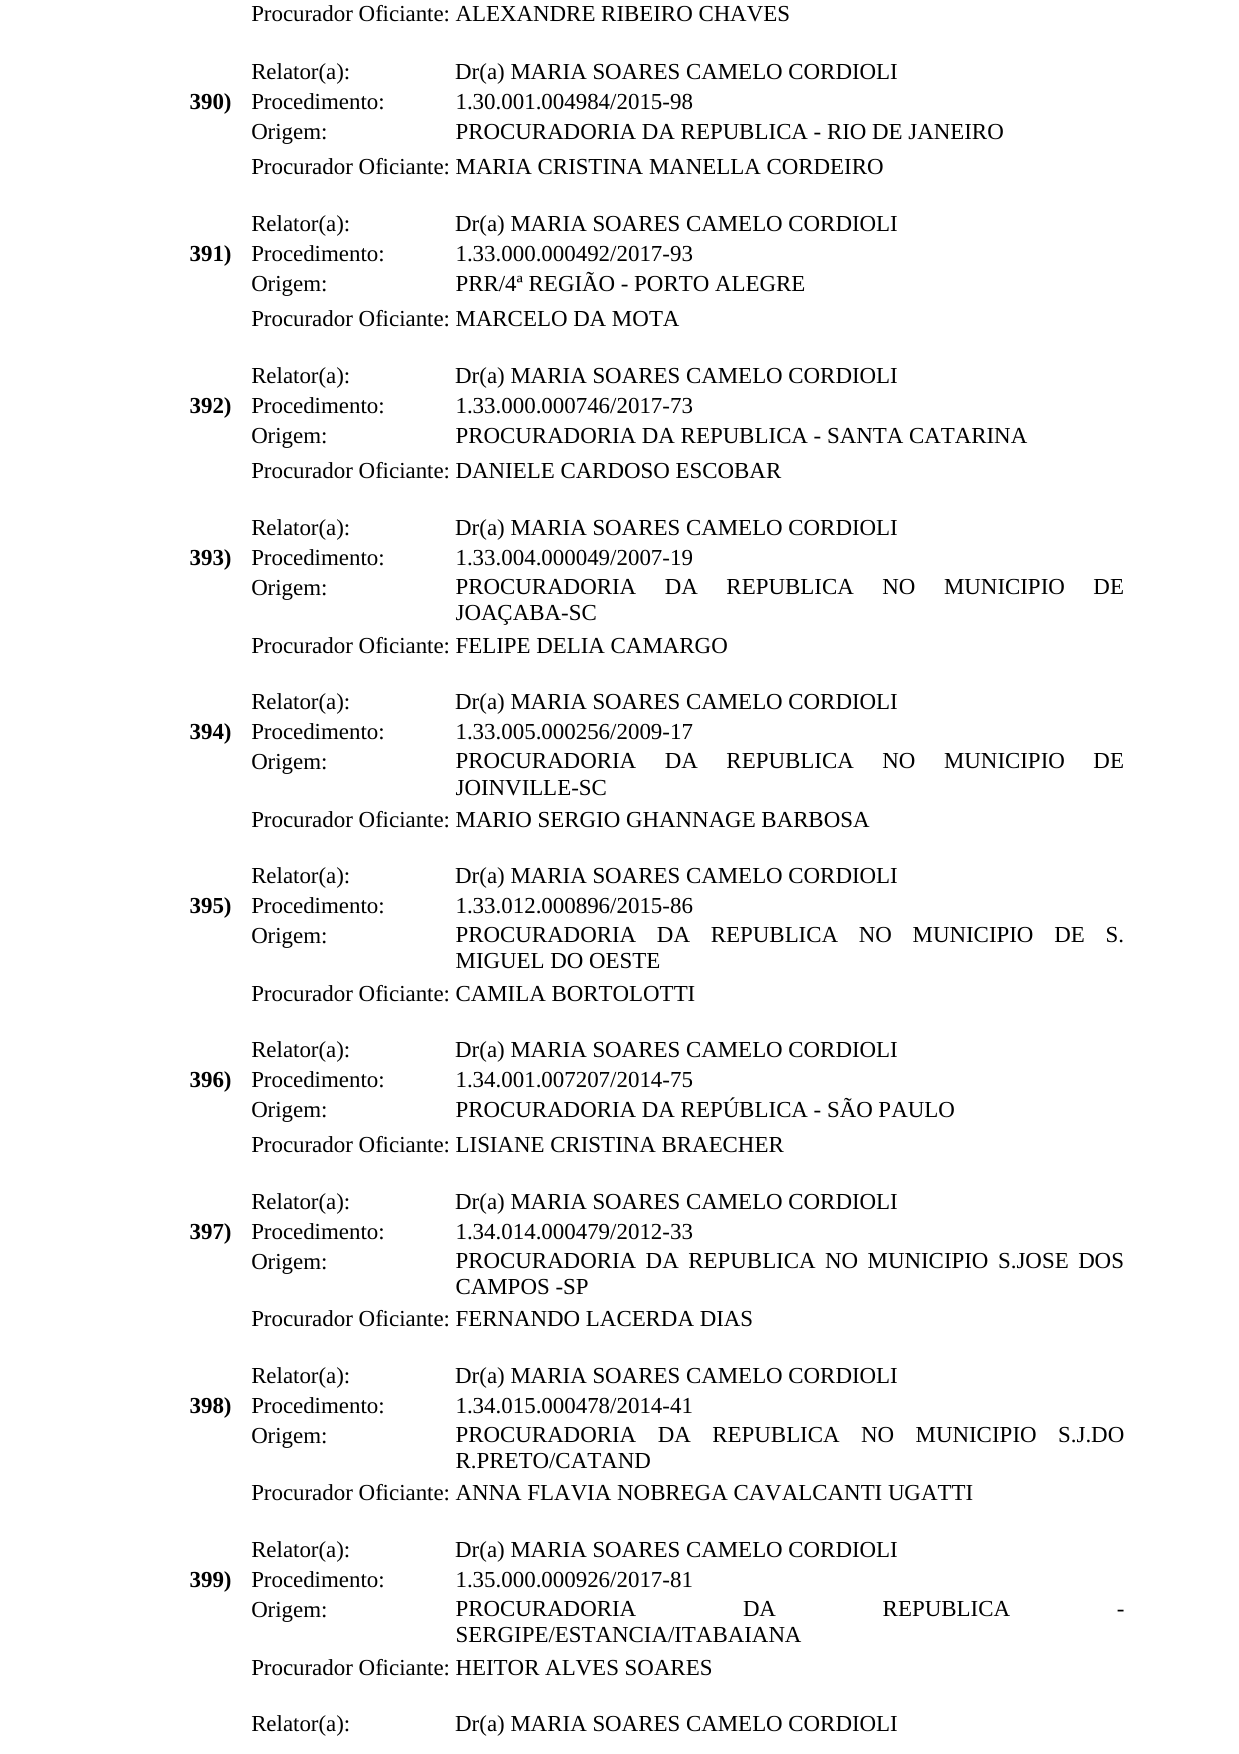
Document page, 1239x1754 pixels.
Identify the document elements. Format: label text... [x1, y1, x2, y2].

table_cell [1125, 1247, 1239, 1275]
table_cell Origem: [251, 117, 455, 146]
table_cell 1.33.004.000049/2007-19 [455, 543, 1124, 572]
table_cell [0, 1624, 189, 1646]
table_cell [0, 269, 189, 297]
table_cell 1.33.012.000896/2015-86 [455, 891, 1124, 920]
table_cell [0, 422, 189, 450]
table_cell [251, 687, 1124, 717]
table_header Dr(a) MARIA SOARES CAMELO CORDIOLI [455, 513, 1122, 542]
table_cell [0, 297, 189, 304]
table_cell [0, 392, 189, 420]
table_cell 390) [189, 87, 251, 116]
table_cell [189, 1654, 251, 1704]
table_cell Origem: [251, 921, 455, 950]
table_cell 392) [189, 392, 251, 420]
table_cell [1125, 1035, 1239, 1065]
table_cell [189, 861, 251, 891]
table_cell [189, 422, 251, 450]
table_cell PROCURADORIA DA REPUBLICA NO MUNICIPIO DE JOINVILLE-SC [455, 747, 1124, 798]
table_cell HEITOR ALVES SOARES [455, 1654, 1124, 1704]
table_cell [251, 624, 455, 632]
table_cell [1125, 87, 1239, 116]
table_header Dr(a) MARIA SOARES CAMELO CORDIOLI [455, 209, 1122, 237]
table_cell [189, 602, 251, 624]
table_cell [1125, 921, 1239, 950]
table_header Dr(a) MARIA SOARES CAMELO CORDIOLI [455, 861, 1122, 890]
table_cell [1125, 146, 1239, 153]
table_cell [189, 1709, 251, 1739]
table_cell MARIO SERGIO GHANNAGE BARBOSA [455, 806, 1124, 857]
table_cell DANIELE CARDOSO ESCOBAR [455, 458, 1124, 509]
table_cell Origem: [251, 1421, 455, 1449]
table_cell PROCURADORIA DA REPUBLICA - RIO DE JANEIRO [455, 117, 1124, 146]
table_cell [1125, 573, 1239, 602]
table_header Relator(a): [251, 513, 455, 542]
table_cell Procurador Oficiante: [251, 806, 455, 858]
table_cell [1125, 1565, 1239, 1593]
table_cell [189, 153, 251, 204]
table_cell [0, 1298, 189, 1305]
table_cell [1125, 624, 1239, 632]
table_cell PROCURADORIA DA REPÚBLICA - SÃO PAULO [455, 1095, 1124, 1124]
table_cell [251, 972, 455, 980]
table_cell PROCURADORIA DA REPUBLICA - SANTA CATARINA [455, 422, 1124, 450]
table_cell 1.35.000.000926/2017-81 [455, 1565, 1124, 1593]
table_cell PROCURADORIA DA REPUBLICA NO MUNICIPIO S.JOSE DOS CAMPOS -SP [455, 1247, 1124, 1298]
table_cell [189, 1450, 251, 1472]
table_header Relator(a): [251, 1709, 455, 1738]
table_cell Procurador Oficiante: [251, 1654, 455, 1706]
table_cell [251, 1035, 1124, 1065]
table_cell [1125, 632, 1239, 683]
table_cell [251, 513, 1124, 543]
table_cell [189, 1421, 251, 1449]
table_cell [0, 806, 189, 857]
table_cell Procurador Oficiante: [251, 0, 455, 54]
table_cell [1125, 1480, 1239, 1531]
table_cell [189, 1535, 251, 1565]
table_cell [1125, 57, 1239, 87]
table_cell [251, 146, 455, 153]
table_cell [189, 747, 251, 776]
table_cell [0, 1480, 189, 1531]
table_cell [251, 861, 1124, 891]
table_cell [0, 747, 189, 776]
table_cell [0, 57, 189, 87]
table_cell [0, 1217, 189, 1245]
table_cell 1.34.001.007207/2014-75 [455, 1065, 1124, 1094]
table_cell [0, 1709, 189, 1739]
table_cell Origem: [251, 1595, 455, 1623]
table_cell [1125, 1654, 1239, 1704]
table_cell [455, 972, 1124, 980]
table_cell [189, 57, 251, 87]
table_cell [1125, 1095, 1239, 1124]
table_cell [1125, 1065, 1239, 1094]
table_cell 397) [189, 1217, 251, 1245]
table_cell [0, 1646, 189, 1653]
table_cell MARCELO DA MOTA [455, 305, 1124, 358]
table_cell [189, 1275, 251, 1298]
table_header Dr(a) MARIA SOARES CAMELO CORDIOLI [455, 1361, 1122, 1389]
table_cell [251, 1709, 1124, 1739]
table_cell [0, 239, 189, 267]
table_cell PROCURADORIA DA REPUBLICA NO MUNICIPIO DE S. MIGUEL DO OESTE [455, 921, 1124, 972]
table_cell [189, 624, 251, 632]
table_cell [0, 1305, 189, 1356]
table_cell [455, 1646, 1124, 1653]
table_cell [189, 209, 251, 238]
table_cell [0, 687, 189, 717]
table_cell [0, 972, 189, 980]
table_cell [1125, 1131, 1239, 1182]
table_cell [251, 450, 455, 458]
table_header Dr(a) MARIA SOARES CAMELO CORDIOLI [455, 1535, 1122, 1563]
table_cell [251, 1450, 455, 1472]
table_cell [0, 1595, 189, 1623]
table_cell [1125, 543, 1239, 572]
table_cell MARIA CRISTINA MANELLA CORDEIRO [455, 153, 1124, 204]
table_cell [189, 1595, 251, 1623]
table_cell [455, 297, 1124, 304]
table_cell [1125, 980, 1239, 1031]
table_cell PROCURADORIA DA REPUBLICA NO MUNICIPIO DE JOAÇABA-SC [455, 573, 1124, 624]
table_cell [1125, 450, 1239, 458]
table_cell [0, 543, 189, 572]
table_cell [0, 117, 189, 146]
table_cell [189, 146, 251, 153]
table_cell [0, 921, 189, 950]
table_cell [1125, 1361, 1239, 1391]
table_cell [251, 950, 455, 972]
table_header Relator(a): [251, 687, 455, 716]
table_cell [251, 1298, 455, 1305]
table_cell [189, 1131, 251, 1182]
table_cell Procedimento: [251, 239, 455, 267]
table_cell [0, 458, 189, 509]
table_cell [251, 297, 455, 304]
table_cell [251, 1187, 1124, 1217]
table_cell [251, 1275, 455, 1298]
table_cell Procurador Oficiante: [251, 153, 455, 206]
table_cell [1125, 458, 1239, 509]
table_cell [189, 972, 251, 980]
table_cell [1125, 1535, 1239, 1565]
table_cell 1.34.014.000479/2012-33 [455, 1217, 1124, 1245]
table_cell Procurador Oficiante: [251, 632, 455, 684]
table_header Relator(a): [251, 1535, 455, 1563]
table_cell [455, 450, 1124, 458]
table_cell 1.33.000.000746/2017-73 [455, 392, 1124, 420]
table_cell ANNA FLAVIA NOBREGA CAVALCANTI UGATTI [455, 1480, 1124, 1531]
table_cell Procedimento: [251, 891, 455, 920]
table_cell [189, 921, 251, 950]
table_cell [189, 305, 251, 358]
table_cell CAMILA BORTOLOTTI [455, 980, 1124, 1031]
table_cell [1125, 362, 1239, 392]
table_cell [251, 362, 1124, 392]
table_cell [455, 146, 1124, 153]
table_cell [455, 1472, 1124, 1479]
table_cell Procurador Oficiante: [251, 1480, 455, 1532]
table_cell [1125, 1217, 1239, 1245]
table_cell [189, 450, 251, 458]
table_cell [1125, 392, 1239, 420]
table_cell Procurador Oficiante: [251, 458, 455, 510]
table_cell Procedimento: [251, 543, 455, 572]
table_cell [0, 980, 189, 1031]
table_cell [0, 1421, 189, 1449]
table_cell [251, 57, 1124, 87]
table_cell [189, 573, 251, 602]
table_cell [189, 297, 251, 304]
table_cell [189, 980, 251, 1031]
table_header Dr(a) MARIA SOARES CAMELO CORDIOLI [455, 1709, 1122, 1738]
table_cell [0, 0, 189, 54]
table_cell 393) [189, 543, 251, 572]
table_cell [1125, 209, 1239, 238]
table_cell 395) [189, 891, 251, 920]
table_cell [189, 362, 251, 392]
table_cell [1125, 950, 1239, 972]
table_cell LISIANE CRISTINA BRAECHER [455, 1131, 1124, 1182]
table_cell [0, 362, 189, 392]
table_cell [189, 1187, 251, 1217]
table_cell FELIPE DELIA CAMARGO [455, 632, 1124, 683]
table_cell [1125, 1275, 1239, 1298]
table_header Relator(a): [251, 1187, 455, 1215]
table_cell [1125, 776, 1239, 798]
table_cell [0, 305, 189, 358]
table_cell [1125, 972, 1239, 980]
table_cell [1125, 1391, 1239, 1419]
table_cell [251, 1624, 455, 1646]
table_header Relator(a): [251, 57, 455, 86]
table_cell Origem: [251, 269, 455, 297]
table_cell [1125, 1421, 1239, 1449]
table_cell [1125, 798, 1239, 806]
table_cell [189, 458, 251, 509]
table_cell 391) [189, 239, 251, 267]
table_cell Origem: [251, 747, 455, 776]
table_cell [251, 1361, 1124, 1391]
table_cell 1.34.015.000478/2014-41 [455, 1391, 1124, 1419]
table_cell [0, 153, 189, 204]
table_cell [1125, 305, 1239, 358]
table_cell Procedimento: [251, 392, 455, 420]
table_cell [1125, 1187, 1239, 1217]
table_cell Procedimento: [251, 87, 455, 116]
table_cell [189, 776, 251, 798]
table_cell [189, 1361, 251, 1391]
table_cell [1125, 297, 1239, 304]
table_cell [0, 1035, 189, 1065]
table_header Relator(a): [251, 209, 455, 237]
table_cell [1125, 1472, 1239, 1479]
table_header Relator(a): [251, 1361, 455, 1389]
table_cell [1125, 717, 1239, 746]
table_header Relator(a): [251, 1035, 455, 1064]
table_header Dr(a) MARIA SOARES CAMELO CORDIOLI [455, 362, 1122, 390]
table_cell [1125, 891, 1239, 920]
table_header Dr(a) MARIA SOARES CAMELO CORDIOLI [455, 687, 1122, 716]
table_cell [1125, 513, 1239, 543]
table_cell [189, 687, 251, 717]
table_cell [0, 1535, 189, 1565]
table_cell [1125, 1646, 1239, 1653]
table_cell Procedimento: [251, 717, 455, 746]
table_cell Procedimento: [251, 1065, 455, 1094]
table_cell [1125, 1595, 1239, 1623]
table_cell [189, 798, 251, 806]
table_cell [455, 624, 1124, 632]
table_cell [0, 624, 189, 632]
table_cell 398) [189, 1391, 251, 1419]
table_cell [0, 1065, 189, 1094]
table_cell [251, 776, 455, 798]
table_cell [1125, 239, 1239, 267]
table_cell [0, 1275, 189, 1298]
table_cell [189, 1247, 251, 1275]
table_cell [1125, 602, 1239, 624]
table_cell [0, 209, 189, 238]
table_cell [189, 1095, 251, 1124]
table_cell 1.33.000.000492/2017-93 [455, 239, 1124, 267]
table_cell [251, 1472, 455, 1479]
table_cell [251, 798, 455, 806]
table_cell Procurador Oficiante: [251, 1131, 455, 1184]
table_cell [0, 513, 189, 543]
table_cell [0, 146, 189, 153]
table_cell 396) [189, 1065, 251, 1094]
table_cell [0, 1247, 189, 1275]
table_cell [251, 1646, 455, 1653]
table_cell [189, 1305, 251, 1356]
table_header Relator(a): [251, 362, 455, 390]
table_cell Procurador Oficiante: [251, 980, 455, 1032]
table_cell Origem: [251, 573, 455, 602]
table_cell [251, 209, 1124, 238]
table_cell [0, 891, 189, 920]
table_cell PROCURADORIA DA REPUBLICA NO MUNICIPIO S.J.DO R.PRETO/CATAND [455, 1421, 1124, 1472]
table_cell [189, 513, 251, 543]
table_cell [0, 798, 189, 806]
table_header Dr(a) MARIA SOARES CAMELO CORDIOLI [455, 57, 1122, 86]
table_cell [189, 1298, 251, 1305]
table_cell [189, 950, 251, 972]
table_cell [189, 0, 251, 54]
table_cell [0, 450, 189, 458]
table_cell [189, 1124, 251, 1131]
table_cell [455, 1124, 1124, 1131]
table_cell Origem: [251, 1095, 455, 1124]
table_cell [0, 1391, 189, 1419]
table_cell [189, 117, 251, 146]
table_cell [455, 1298, 1124, 1305]
table_cell [0, 776, 189, 798]
table_cell [1125, 422, 1239, 450]
table_cell [251, 602, 455, 624]
table_cell [1125, 153, 1239, 204]
table_cell 399) [189, 1565, 251, 1593]
table_cell [0, 1131, 189, 1182]
table_cell [1125, 1450, 1239, 1472]
table_cell [0, 573, 189, 602]
table_cell [0, 1472, 189, 1479]
table_cell Procedimento: [251, 1217, 455, 1245]
table_cell Origem: [251, 1247, 455, 1275]
table_cell [1125, 1298, 1239, 1305]
table_cell 1.30.001.004984/2015-98 [455, 87, 1124, 116]
table_cell [0, 1124, 189, 1131]
table_cell [0, 861, 189, 891]
table_cell [0, 632, 189, 683]
table_cell FERNANDO LACERDA DIAS [455, 1305, 1124, 1356]
table_cell [189, 806, 251, 857]
table_cell [0, 1565, 189, 1593]
table_cell [189, 632, 251, 683]
table_header Dr(a) MARIA SOARES CAMELO CORDIOLI [455, 1187, 1122, 1215]
table_cell [1125, 1305, 1239, 1356]
table_cell [0, 950, 189, 972]
table_cell [0, 1450, 189, 1472]
table_cell [1125, 1124, 1239, 1131]
table_cell [0, 1095, 189, 1124]
table_cell 1.33.005.000256/2009-17 [455, 717, 1124, 746]
table_cell [1125, 747, 1239, 776]
table_cell [1125, 687, 1239, 717]
table_cell [189, 1646, 251, 1653]
table_cell Procurador Oficiante: [251, 1305, 455, 1358]
table_cell PROCURADORIA DA REPUBLICA - SERGIPE/ESTANCIA/ITABAIANA [455, 1595, 1124, 1646]
table_cell [0, 87, 189, 116]
table_cell [189, 1472, 251, 1479]
table_cell [0, 1361, 189, 1391]
table_header Relator(a): [251, 861, 455, 890]
table_cell [1125, 117, 1239, 146]
table_cell [1125, 806, 1239, 857]
table_cell PRR/4ª REGIÃO - PORTO ALEGRE [455, 269, 1124, 297]
table_cell [0, 717, 189, 746]
table_cell [1125, 269, 1239, 297]
table_cell [189, 1480, 251, 1531]
table_cell Procedimento: [251, 1391, 455, 1419]
table_cell [251, 1535, 1124, 1565]
table_cell Procurador Oficiante: [251, 305, 455, 358]
table_cell [189, 1624, 251, 1646]
table_cell [0, 1187, 189, 1217]
table_cell [189, 1035, 251, 1065]
table_cell [251, 1124, 455, 1131]
table_cell 394) [189, 717, 251, 746]
table_cell [1125, 1709, 1239, 1739]
table_header Dr(a) MARIA SOARES CAMELO CORDIOLI [455, 1035, 1122, 1064]
table_cell [1125, 0, 1239, 54]
table_cell [0, 1654, 189, 1704]
table_cell [189, 269, 251, 297]
table_cell Origem: [251, 422, 455, 450]
table_cell [1125, 1624, 1239, 1646]
table_cell Procedimento: [251, 1565, 455, 1593]
table_cell [0, 602, 189, 624]
table_cell [455, 798, 1124, 806]
table_cell ALEXANDRE RIBEIRO CHAVES [455, 0, 1124, 54]
table_cell [1125, 861, 1239, 891]
